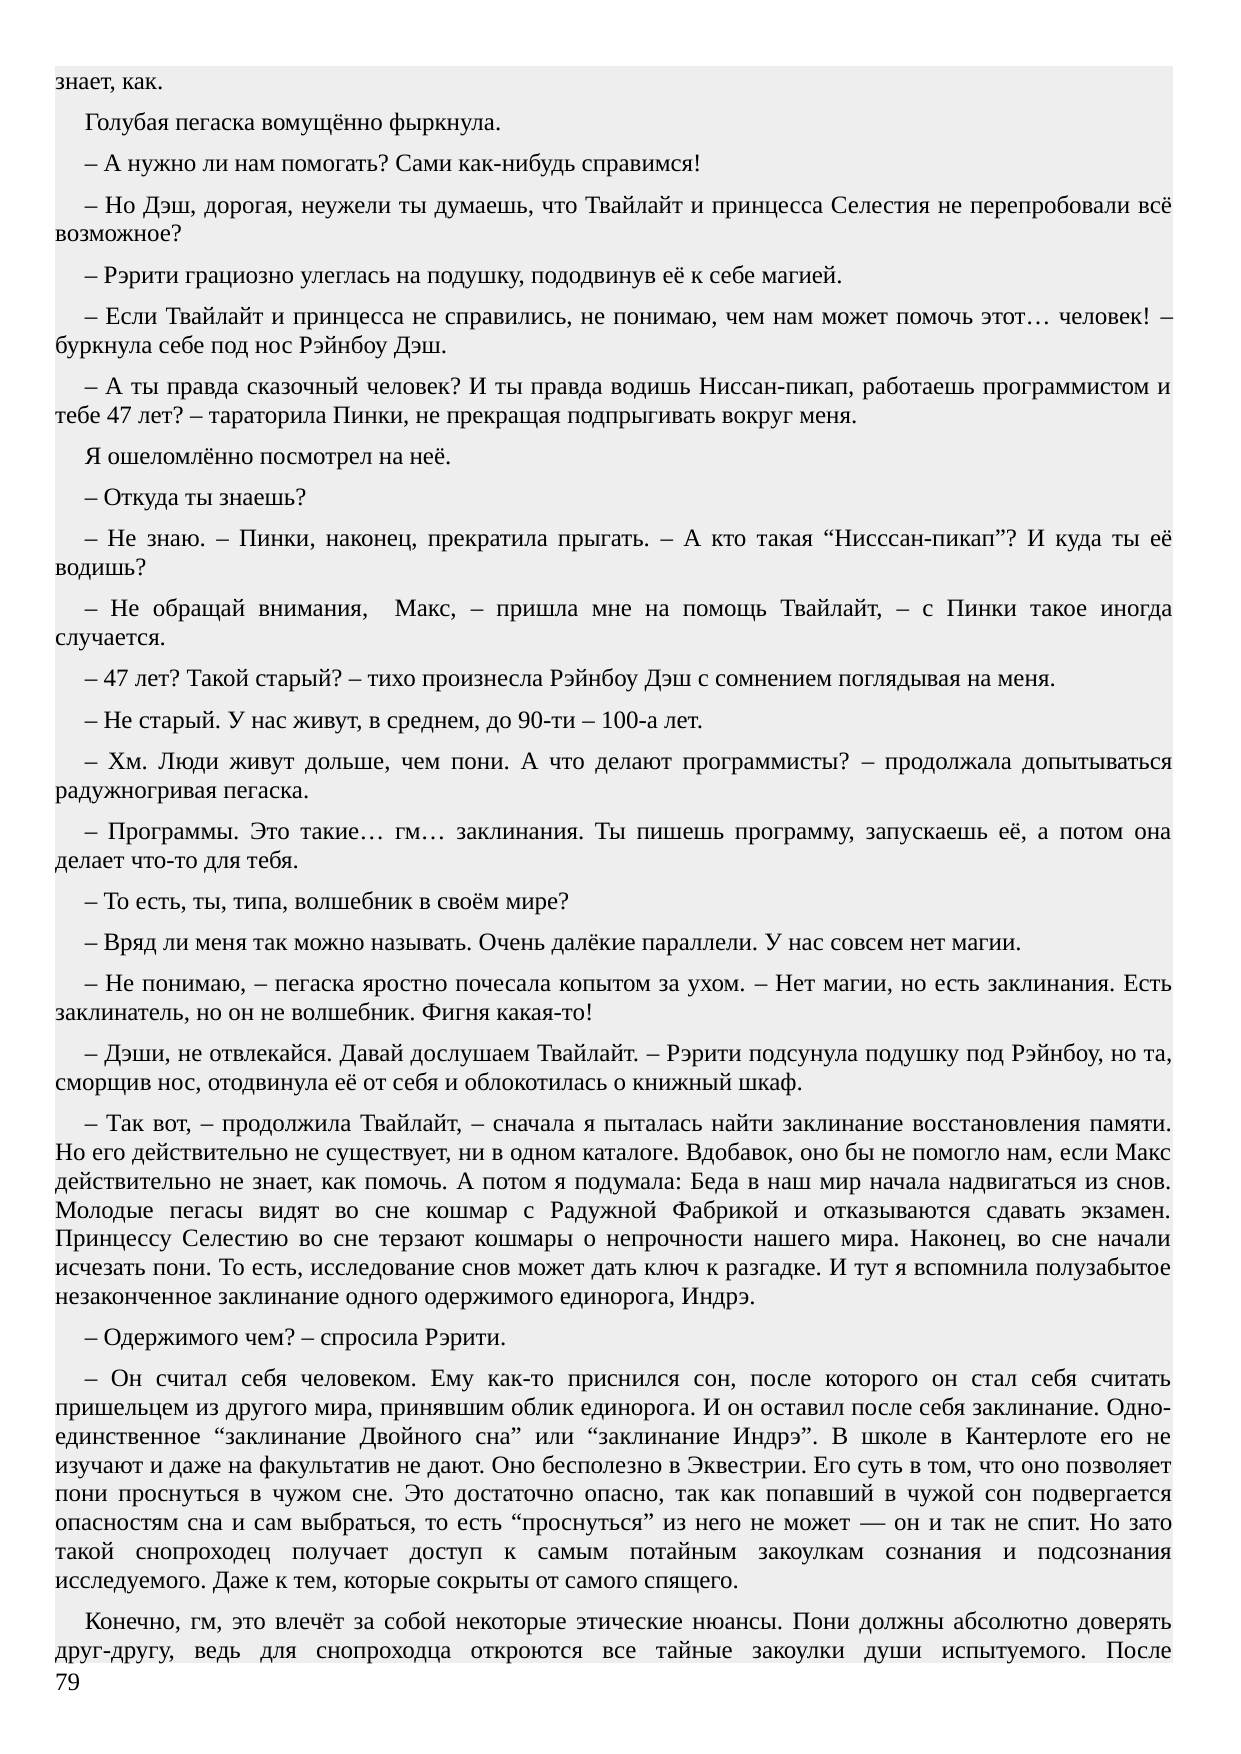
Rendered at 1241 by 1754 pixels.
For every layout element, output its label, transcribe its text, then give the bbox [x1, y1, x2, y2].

text – Если Твайлайт и принцесса не справились, не понимаю, чем нам может помочь этот… человек! – буркнула себе под нос Рэйнбоу Дэш. [55, 301, 1173, 358]
text – То есть, ты, типа, волшебник в своём мире? [55, 886, 1173, 915]
text – Не знаю. – Пинки, наконец, прекратила прыгать. – А кто такая “Нисссан-пикап”? И куда ты её водишь? [55, 523, 1173, 581]
text знает, как. [55, 66, 1173, 95]
text – А ты правда сказочный человек? И ты правда водишь Ниссан-пикап, работаешь программистом и тебе 47 лет? – тараторила Пинки, не прекращая подпрыгивать вокруг меня. [55, 371, 1173, 428]
text – 47 лет? Такой старый? – тихо произнесла Рэйнбоу Дэш с сомнением поглядывая на меня. [55, 663, 1173, 692]
text – Хм. Люди живут дольше, чем пони. А что делают программисты? – продолжала допытываться радужногривая пегаска. [55, 746, 1173, 803]
text – Рэрити грациозно улеглась на подушку, пододвинув её к себе магией. [55, 260, 1173, 288]
text Конечно, гм, это влечёт за собой некоторые этические нюансы. Пони должны абсолютно доверять друг-другу, ведь для снопроходца откроются все тайные закоулки души испытуемого. После [55, 1606, 1173, 1663]
text Я ошеломлённо посмотрел на неё. [55, 441, 1173, 470]
text – Не старый. У нас живут, в среднем, до 90-ти – 100-а лет. [55, 705, 1173, 733]
text – Откуда ты знаешь? [55, 482, 1173, 511]
text – Так вот, – продолжила Твайлайт, – сначала я пыталась найти заклинание восстановления памяти. Но его действительно не существует, ни в одном каталоге. Вдобавок, оно бы не помогло нам, если Макс действительно не знает, как помочь. А потом я подумала: Беда в наш мир начала надвигаться из снов. Молодые пегасы видят во сне кошмар с Радужной Фабрикой и отказываются сдавать экзамен. Принцессу Селестию во сне терзают кошмары о непрочности нашего мира. Наконец, во сне начали исчезать пони. То есть, исследование снов может дать ключ к разгадке. И тут я вспомнила полузабытое незаконченное заклинание одного одержимого единорога, Индрэ. [55, 1108, 1173, 1310]
text Голубая пегаска вомущённо фыркнула. [55, 107, 1173, 136]
text – Не обращай внимания, Макс, – пришла мне на помощь Твайлайт, – с Пинки такое иногда случается. [55, 593, 1173, 651]
text – Вряд ли меня так можно называть. Очень далёкие параллели. У нас совсем нет магии. [55, 927, 1173, 956]
text – Но Дэш, дорогая, неужели ты думаешь, что Твайлайт и принцесса Селестия не перепробовали всё возможное? [55, 190, 1173, 247]
text – Одержимого чем? – спросила Рэрити. [55, 1322, 1173, 1351]
text – Дэши, не отвлекайся. Давай дослушаем Твайлайт. – Рэрити подсунула подушку под Рэйнбоу, но та, сморщив нос, отодвинула её от себя и облокотилась о книжный шкаф. [55, 1038, 1173, 1096]
text – А нужно ли нам помогать? Сами как-нибудь справимся! [55, 148, 1173, 177]
text – Не понимаю, – пегаска яростно почесала копытом за ухом. – Нет магии, но есть заклинания. Есть заклинатель, но он не волшебник. Фигня какая-то! [55, 968, 1173, 1026]
text – Программы. Это такие… гм… заклинания. Ты пишешь программу, запускаешь её, а потом она делает что-то для тебя. [55, 816, 1173, 873]
text – Он считал себя человеком. Ему как-то приснился сон, после которого он стал себя считать пришельцем из другого мира, принявшим облик единорога. И он оставил после себя заклинание. Одно-единственное “заклинание Двойного сна” или “заклинание Индрэ”. В школе в Кантерлоте его не изучают и даже на факультатив не дают. Оно бесполезно в Эквестрии. Его суть в том, что оно позволяет пони проснуться в чужом сне. Это достаточно опасно, так как попавший в чужой сон подвергается опасностям сна и сам выбраться, то есть “проснуться” из него не может — он и так не спит. Но зато такой снопроходец получает доступ к самым потайным закоулкам сознания и подсознания исследуемого. Даже к тем, которые сокрыты от самого спящего. [55, 1363, 1173, 1593]
